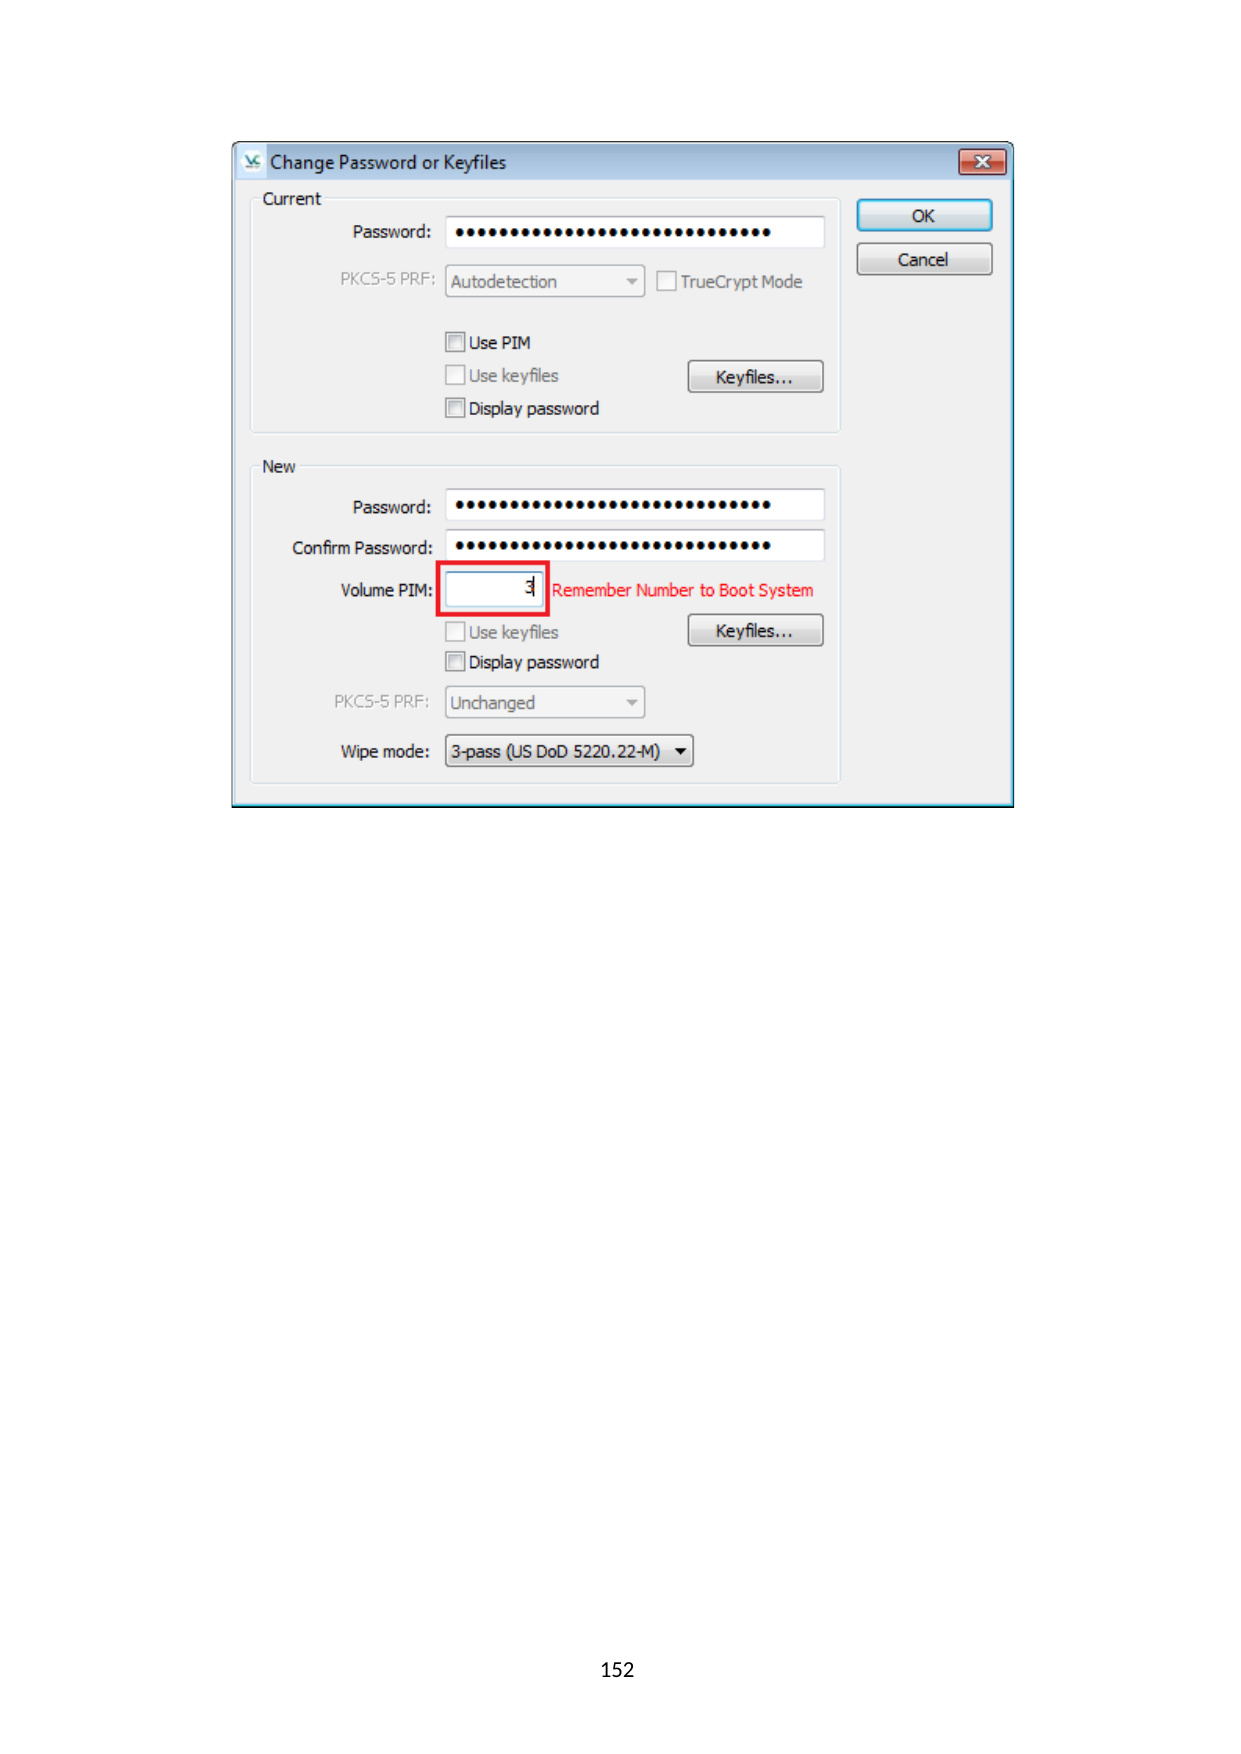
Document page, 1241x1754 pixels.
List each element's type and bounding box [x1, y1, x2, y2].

picture [231, 141, 1015, 808]
